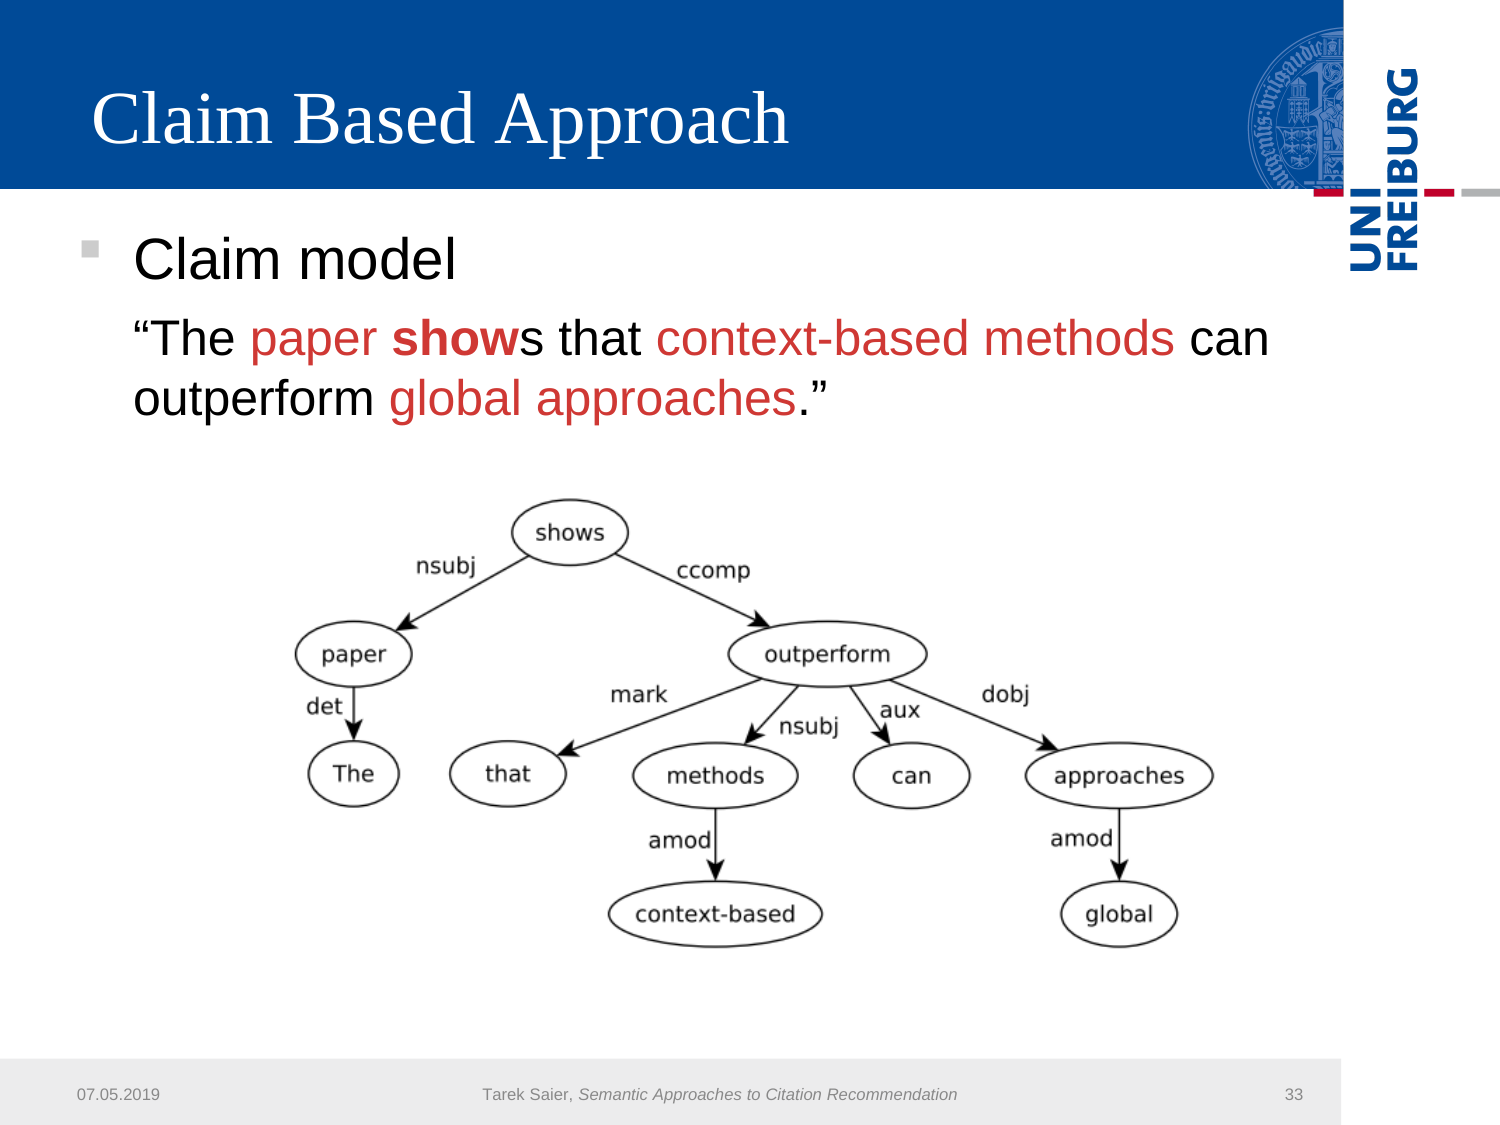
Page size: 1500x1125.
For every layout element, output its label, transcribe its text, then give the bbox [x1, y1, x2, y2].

title Claim Based Approach [76, 49, 1235, 178]
picture [267, 472, 1241, 975]
list Claim model “The paper shows that context-based methods can outperform global approaches.” [76, 221, 1341, 1009]
picture [0, 0, 1500, 271]
